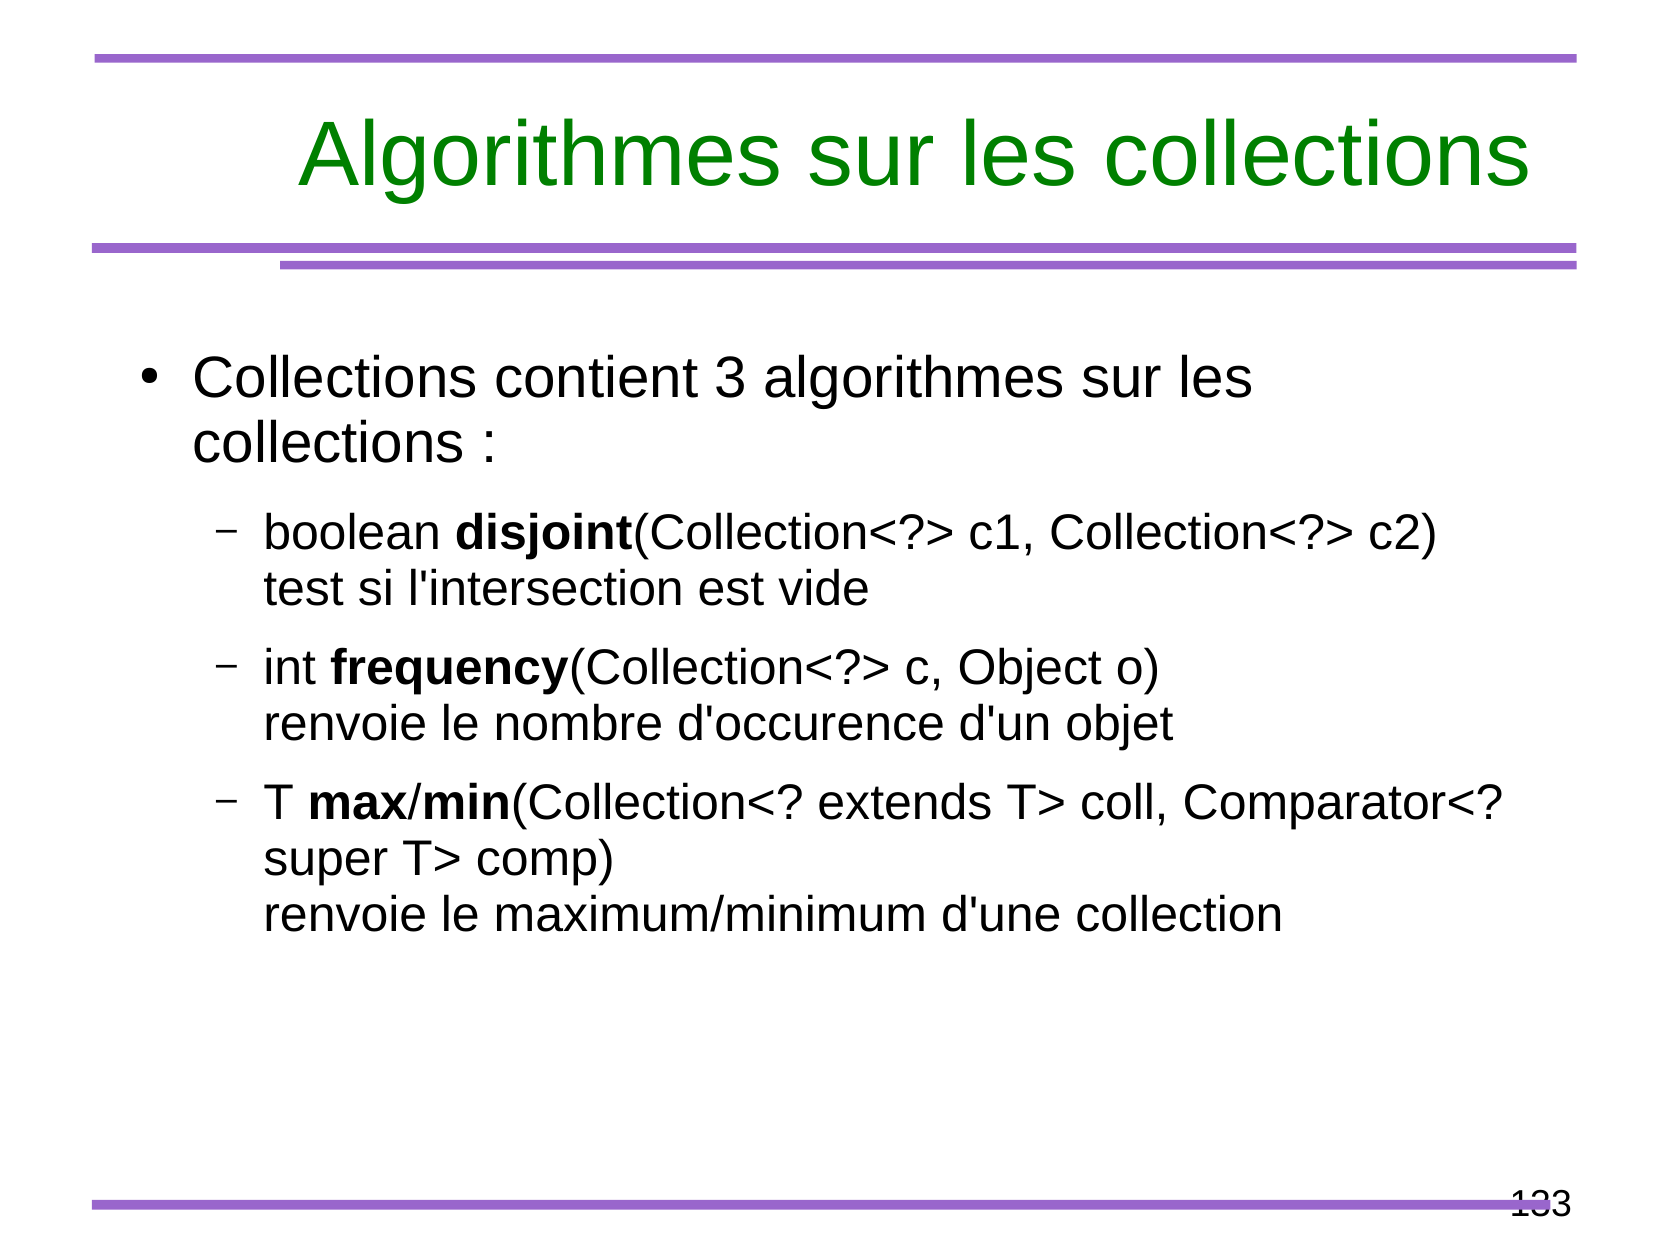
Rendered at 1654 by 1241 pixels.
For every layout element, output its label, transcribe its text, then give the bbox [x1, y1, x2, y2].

title Algorithmes sur les collections [121, 49, 1534, 257]
list Collections contient 3 algorithmes sur les collections : boolean disjoint(Collection<?> c1, Collection<?> c2) test si l'intersection est vide int frequency(Collection<?> c, Object o) renvoie le nombre d'occurence d'un objet T max/min(Collection<? extends T> coll, Comparator<? super T> comp) renvoie le maximum/minimum d'une collection [121, 344, 1534, 1127]
